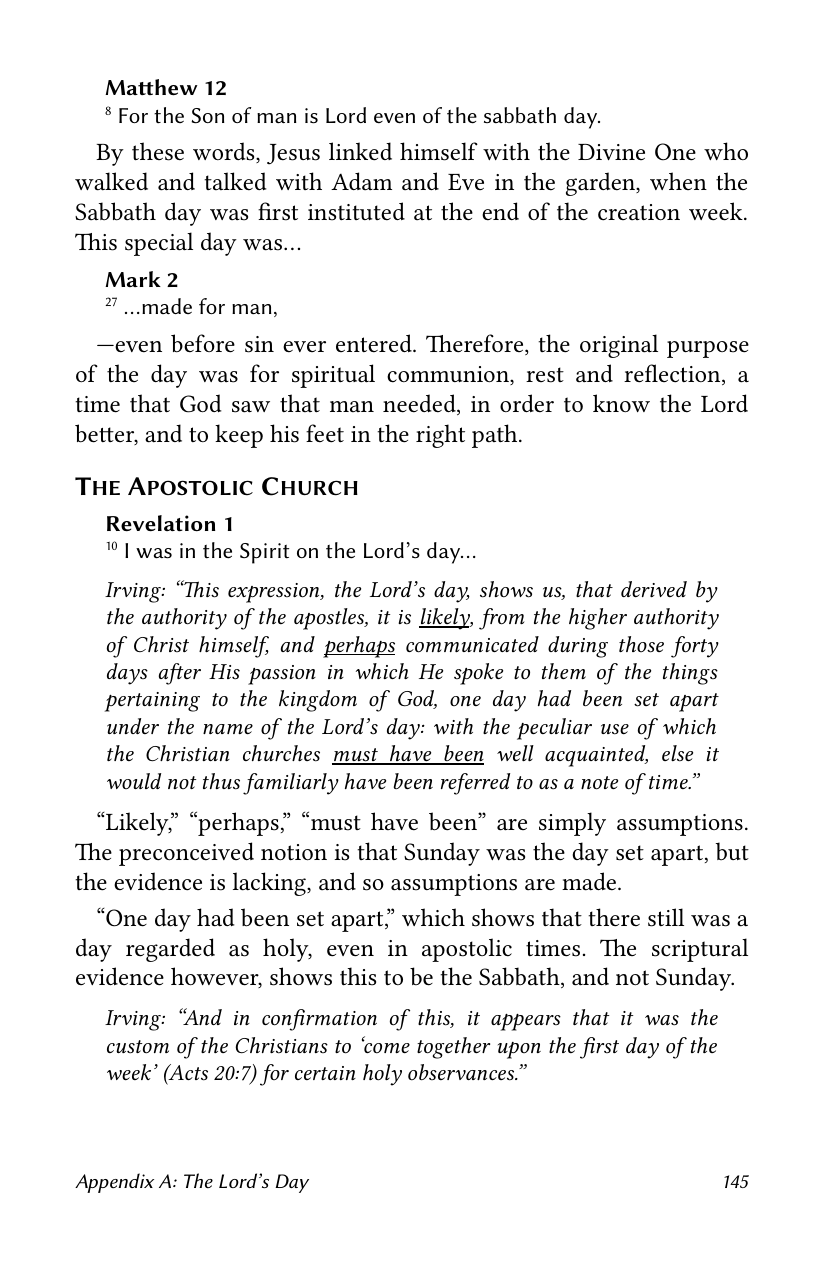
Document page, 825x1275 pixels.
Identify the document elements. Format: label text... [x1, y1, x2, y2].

text By these words, Jesus linked himself with the Divine One who walked and talked with Adam and Eve in the garden, when the Sabbath day was first instituted at the end of the creation week. This special day was… [75, 138, 750, 256]
text Irving: “This expression, the Lord’s day, shows us, that derived by the authority of the apostles, it is likely, from the higher authority of Christ himself, and perhaps communicated during those forty days after His passion in which He spoke to them of the things pertaining to the kingdom of God, one day had been set apart under the name of the Lord’s day: with the peculiar use of which the Christian churches must have been well acquainted, else it would not thus familiarly have been referred to as a note of time.” [105, 577, 720, 795]
text Revelation 1 [105, 511, 750, 537]
text 10 I was in the Spirit on the Lord’s day... [105, 538, 720, 564]
text “Likely,” “perhaps,” “must have been” are simply assumptions. The preconceived notion is that Sunday was the day set apart, but the evidence is lacking, and so assumptions are made. [75, 808, 750, 896]
subtitle The Apostolic Church [75, 471, 750, 502]
text 27 ...made for man, [105, 294, 720, 321]
text —even before sin ever entered. Therefore, the original purpose of the day was for spiritual communion, rest and reflection, a time that God saw that man needed, in order to know the Lord better, and to keep his feet in the right path. [75, 330, 750, 448]
text Matthew 12 [105, 75, 750, 101]
text Irving: “And in confirmation of this, it appears that it was the custom of the Christians to ‘come together upon the first day of the week’ (Acts 20:7) for certain holy observances.” [105, 1005, 720, 1086]
text “One day had been set apart,” which shows that there still was a day regarded as holy, even in apostolic times. The scriptural evidence however, shows this to be the Sabbath, and not Sunday. [75, 904, 750, 992]
text 8 For the Son of man is Lord even of the sabbath day. [105, 103, 720, 129]
text Mark 2 [105, 267, 750, 293]
